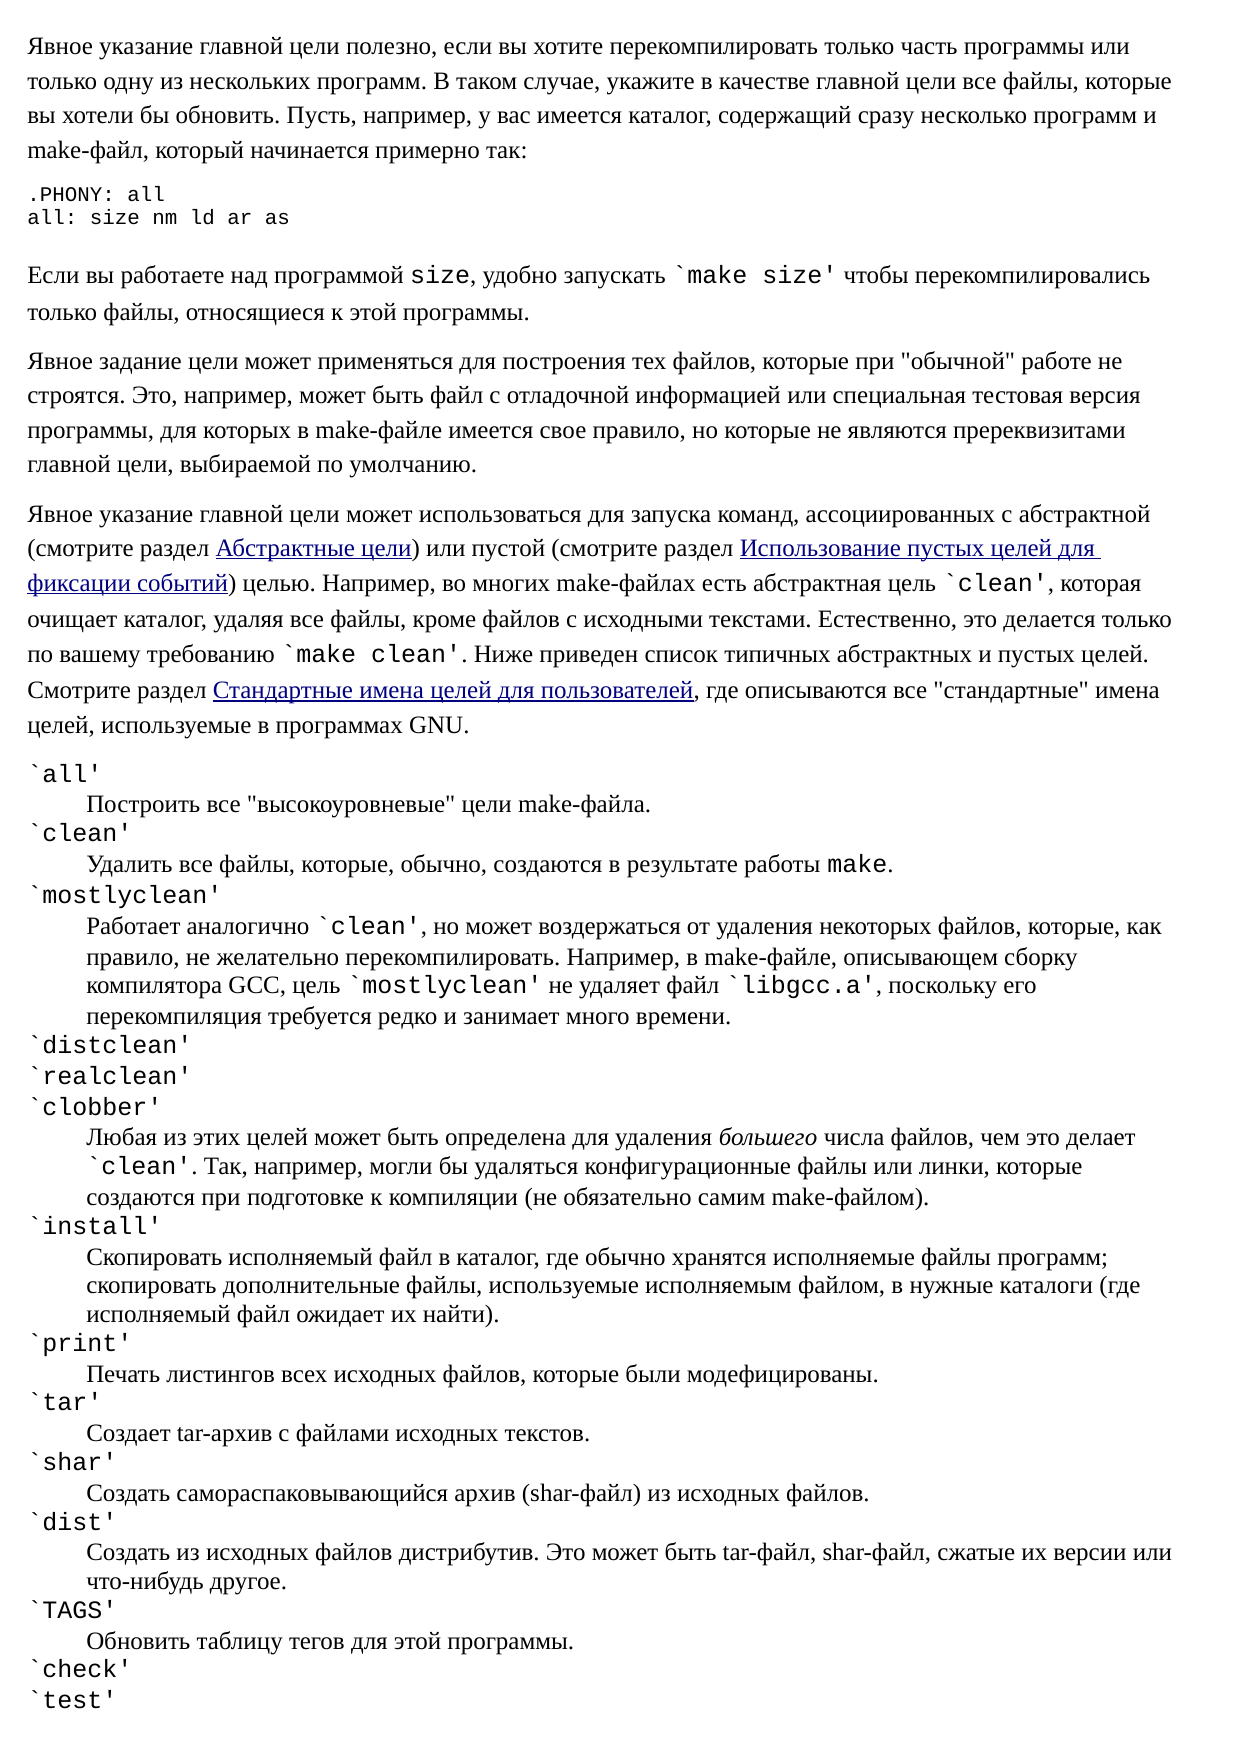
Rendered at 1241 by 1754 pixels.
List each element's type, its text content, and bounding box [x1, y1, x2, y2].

text Явное задание цели может применяться для построения тех файлов, которые при "обычной" работе не строятся. Это, например, может быть файл с отладочной информацией или специальная тестовая версия программы, для которых в make-файле имеется свое правило, но которые не являются пререквизитами главной цели, выбираемой по умолчанию. [27, 346, 1185, 478]
subtitle `distclean' [27, 1030, 1185, 1061]
subtitle `mostlyclean' [27, 880, 1185, 911]
list Создать из исходных файлов дистрибутив. Это может быть tar-файл, shar-файл, сжатые их версии или что-нибудь другое. [86, 1537, 1185, 1595]
list Удалить все файлы, которые, обычно, создаются в результате работы make. [86, 849, 1185, 880]
subtitle `tar' [27, 1387, 1185, 1418]
list Построить все "высокоуровневые" цели make-файла. [86, 789, 1185, 818]
subtitle `TAGS' [27, 1595, 1185, 1626]
subtitle `realclean' [27, 1061, 1185, 1092]
subtitle `test' [27, 1685, 1185, 1716]
list Скопировать исполняемый файл в каталог, где обычно хранятся исполняемые файлы программ; скопировать дополнительные файлы, используемые исполняемым файлом, в нужные каталоги (где исполняемый файл ожидает их найти). [86, 1242, 1185, 1328]
list Любая из этих целей может быть определена для удаления большего числа файлов, чем это делает `clean'. Так, например, могли бы удаляться конфигурационные файлы или линки, которые создаются при подготовке к компиляции (не обязательно самим make-файлом). [86, 1122, 1185, 1211]
subtitle `print' [27, 1328, 1185, 1359]
list Обновить таблицу тегов для этой программы. [86, 1626, 1185, 1654]
subtitle `clobber' [27, 1092, 1185, 1122]
subtitle `dist' [27, 1507, 1185, 1537]
list Создает tar-архив с файлами исходных текстов. [86, 1418, 1185, 1447]
subtitle `install' [27, 1211, 1185, 1242]
subtitle `all' [27, 759, 1185, 789]
subtitle `clean' [27, 818, 1185, 849]
list Печать листингов всех исходных файлов, которые были модефицированы. [86, 1359, 1185, 1387]
text Явное указание главной цели может использоваться для запуска команд, ассоциированных с абстрактной (смотрите раздел Абстрактные цели) или пустой (смотрите раздел Использование пустых целей для фиксации событий) целью. Например, во многих make-файлах есть абстрактная цель `clean', которая очищает каталог, удаляя все файлы, кроме файлов с исходными текстами. Естественно, это делается только по вашему требованию `make clean'. Ниже приведен список типичных абстрактных и пустых целей. Смотрите раздел Стандартные имена целей для пользователей, где описываются все "стандартные" имена целей, используемые в программах GNU. [27, 499, 1185, 738]
list Работает аналогично `clean', но может воздержаться от удаления некоторых файлов, которые, как правило, не желательно перекомпилировать. Например, в make-файле, описывающем сборку компилятора GCC, цель `mostlyclean' не удаляет файл `libgcc.a', поскольку его перекомпиляция требуется редко и занимает много времени. [86, 911, 1185, 1030]
text all: size nm ld ar as [27, 207, 1185, 231]
list Создать самораспаковывающийся архив (shar-файл) из исходных файлов. [86, 1478, 1185, 1507]
text Явное указание главной цели полезно, если вы хотите перекомпилировать только часть программы или только одну из нескольких программ. В таком случае, укажите в качестве главной цели все файлы, которые вы хотели бы обновить. Пусть, например, у вас имеется каталог, содержащий сразу несколько программ и make-файл, который начинается примерно так: [27, 31, 1185, 163]
subtitle `check' [27, 1654, 1185, 1685]
text Если вы работаете над программой size, удобно запускать `make size' чтобы перекомпилировались только файлы, относящиеся к этой программы. [27, 261, 1185, 326]
subtitle `shar' [27, 1447, 1185, 1478]
text .PHONY: all [27, 184, 1185, 207]
